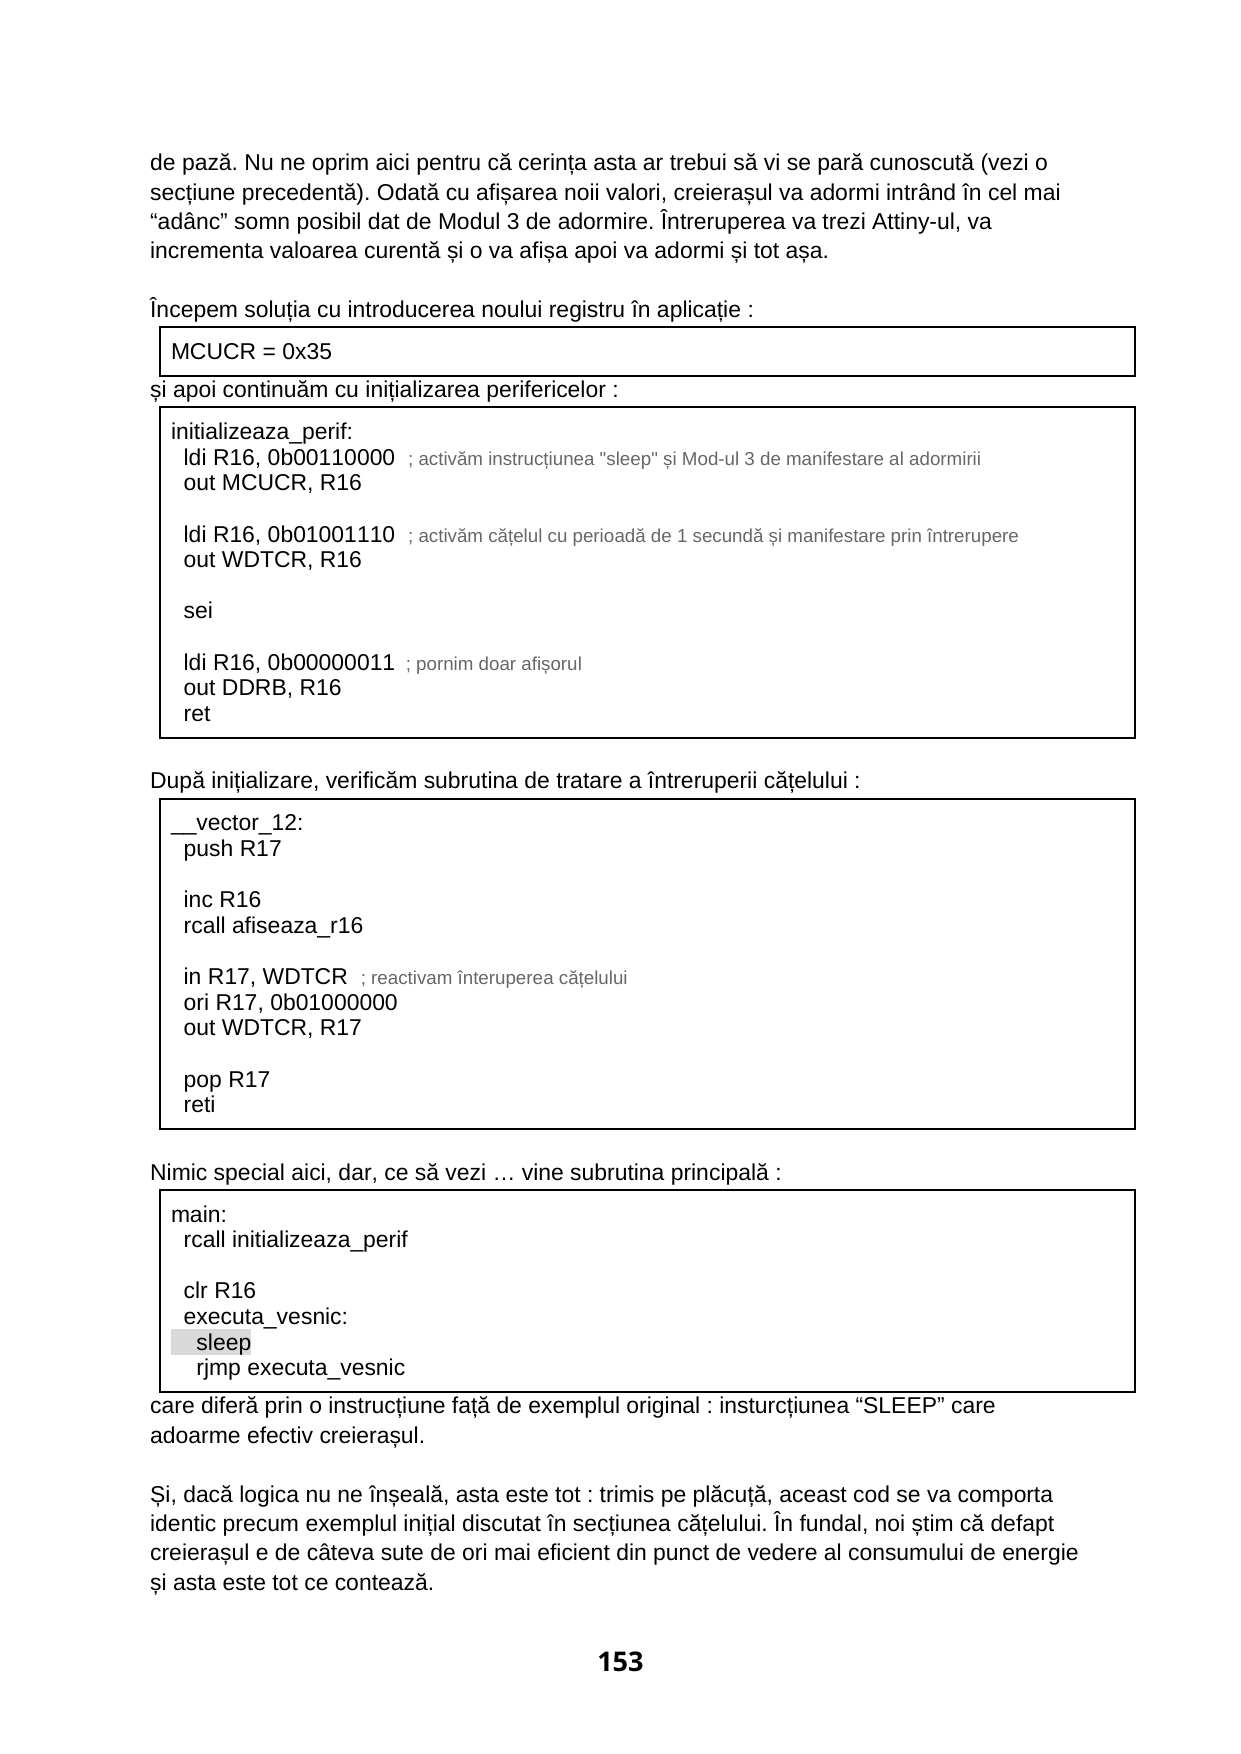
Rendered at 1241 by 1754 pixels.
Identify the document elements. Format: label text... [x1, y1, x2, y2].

text Și, dacă logica nu ne înșeală, asta este tot : trimis pe plăcuță, aceast cod se va comporta identic precum exemplul inițial discutat în secțiunea cățelului. În fundal, noi știm că defapt creierașul e de câteva sute de ori mai eficient din punct de vedere al consumului de energie și asta este tot ce contează. [150, 1481, 1091, 1595]
table_header initializeaza_perif: ldi R16, 0b00110000 ; activăm instrucțiunea "sleep" și Mod-ul 3 de manifestare al adormirii out MCUCR, R16 ldi R16, 0b01001110 ; activăm cățelul cu perioadă de 1 secundă și manifestare prin întrerupere out WDTCR, R16 sei ldi R16, 0b00000011 ; pornim doar afișorul out DDRB, R16 ret [161, 408, 1134, 737]
text Nimic special aici, dar, ce să vezi … vine subrutina principală : [150, 1159, 1091, 1185]
table_header MCUCR = 0x35 [161, 328, 1134, 375]
text Începem soluția cu introducerea noului registru în aplicație : [150, 297, 1091, 322]
text După inițializare, verificăm subrutina de tratare a întreruperii cățelului : [150, 768, 1091, 794]
table_header main: rcall initializeaza_perif clr R16 executa_vesnic: sleep rjmp executa_vesnic [161, 1191, 1134, 1391]
text și apoi continuăm cu inițializarea perifericelor : [150, 377, 1091, 402]
table_header __vector_12: push R17 inc R16 rcall afiseaza_r16 in R17, WDTCR ; reactivam înteruperea cățelului ori R17, 0b01000000 out WDTCR, R17 pop R17 reti [161, 800, 1134, 1128]
text care diferă prin o instrucțiune față de exemplul original : insturcțiunea “SLEEP” care adoarme efectiv creierașul. [150, 1393, 1091, 1448]
text de pază. Nu ne oprim aici pentru că cerința asta ar trebui să vi se pară cunoscută (vezi o secțiune precedentă). Odată cu afișarea noii valori, creierașul va adormi intrând în cel mai “adânc” somn posibil dat de Modul 3 de adormire. Întreruperea va trezi Attiny-ul, va incrementa valoarea curentă și o va afișa apoi va adormi și tot așa. [150, 150, 1091, 264]
